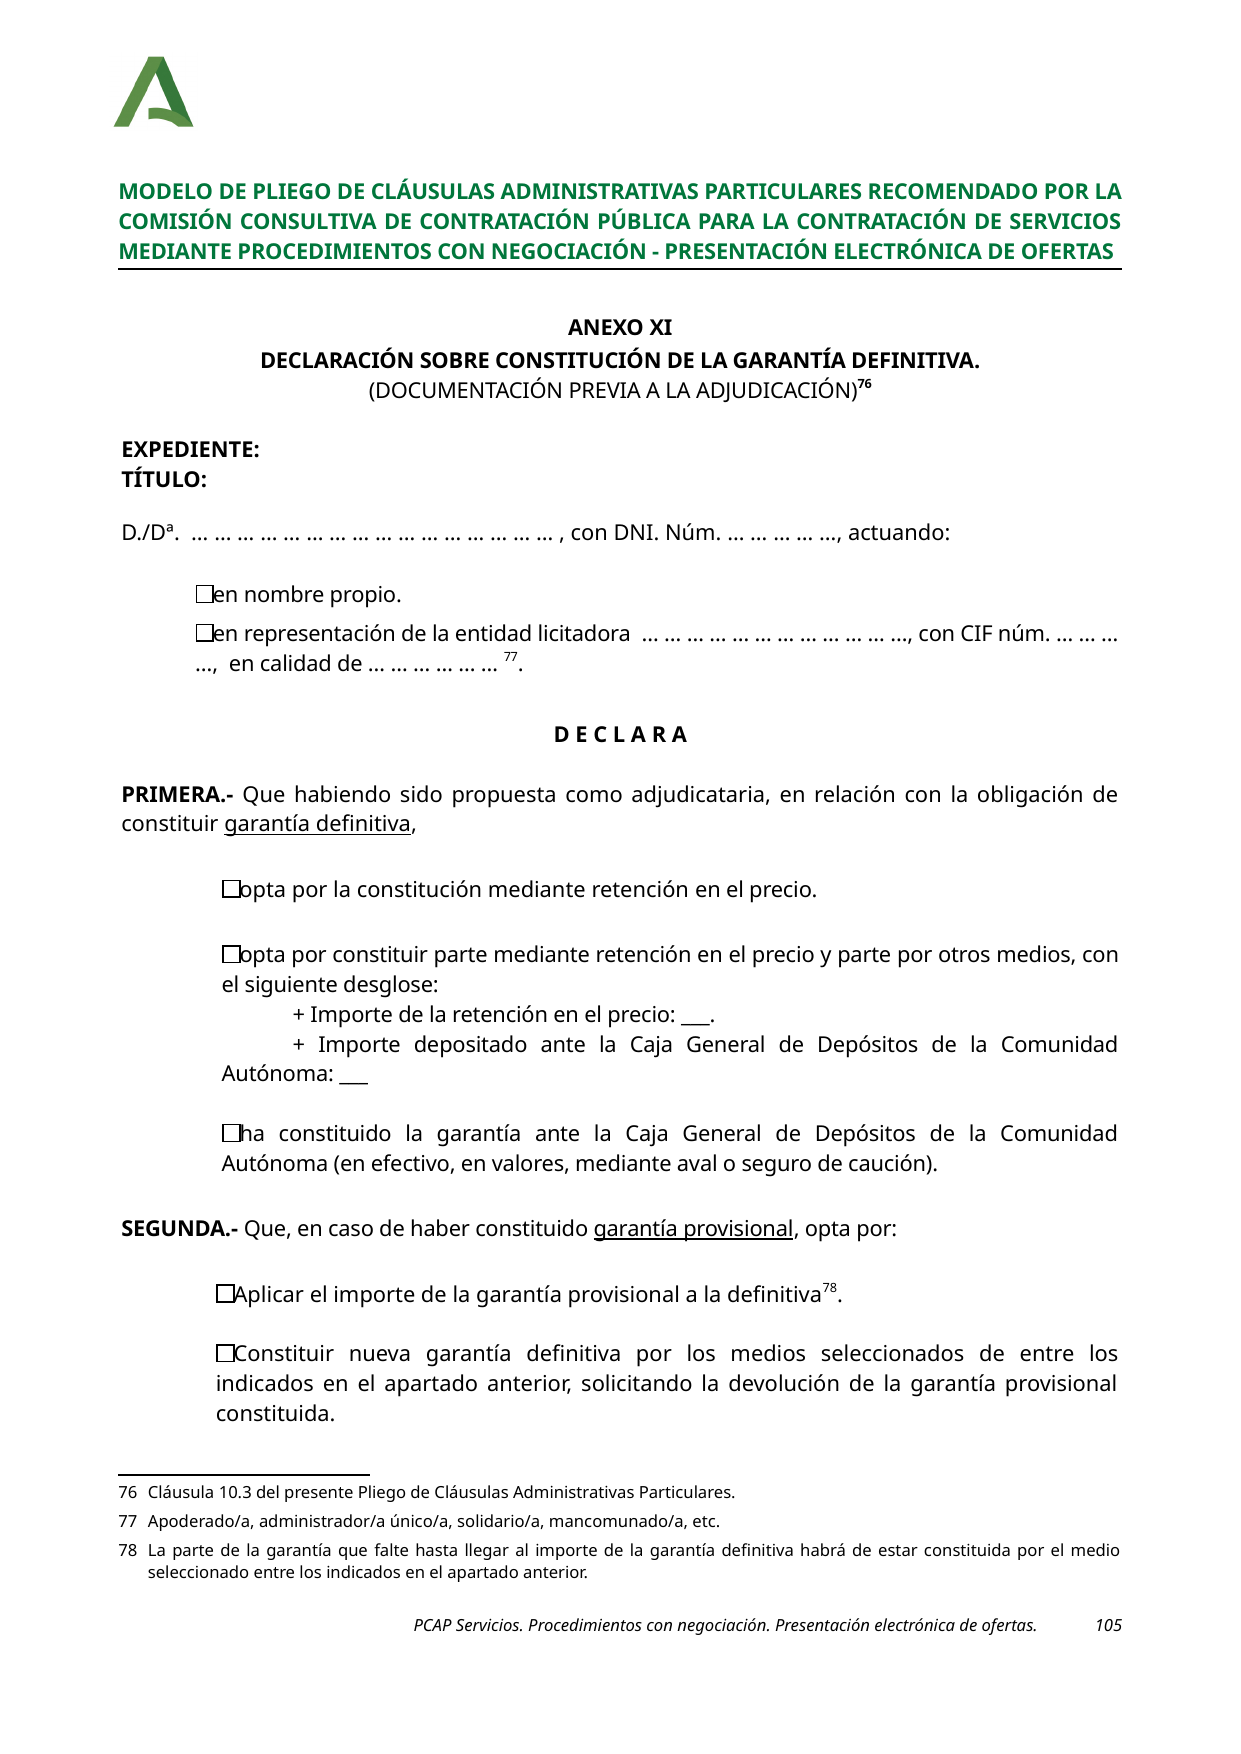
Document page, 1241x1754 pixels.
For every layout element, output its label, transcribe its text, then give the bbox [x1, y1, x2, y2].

text Apoderado/a, administrador/a único/a, solidario/a, mancomunado/a, etc. [118, 1509, 1122, 1532]
text La parte de la garantía que falte hasta llegar al importe de la garantía definitiva habrá de estar constituida por el medio seleccionado entre los indicados en el apartado anterior. [118, 1538, 1122, 1584]
text TÍTULO: [118, 464, 1122, 494]
text EXPEDIENTE: [118, 434, 1122, 464]
text D E C L A R A [118, 719, 1122, 749]
picture [109, 52, 198, 131]
text opta por constituir parte mediante retención en el precio y parte por otros medios, con el siguiente desglose: [218, 936, 1122, 999]
text PRIMERA.- Que habiendo sido propuesta como adjudicataria, en relación con la obligación de constituir garantía definitiva, [118, 779, 1122, 838]
text en nombre propio. [189, 579, 1122, 609]
text + Importe depositado ante la Caja General de Depósitos de la Comunidad Autónoma: ___ [218, 1029, 1122, 1088]
text D./Dª. … … … … … … … … … … … … … … … … , con DNI. Núm. … … … … …, actuando: [118, 517, 1122, 546]
text MODELO DE PLIEGO DE CLÁUSULAS ADMINISTRATIVAS PARTICULARES RECOMENDADO POR LA COMISIÓN CONSULTIVA DE CONTRATACIÓN PÚBLICA PARA LA CONTRATACIÓN DE SERVICIOS MEDIANTE PROCEDIMIENTOS CON NEGOCIACIÓN - PRESENTACIÓN ELECTRÓNICA DE OFERTAS [118, 176, 1122, 268]
text ANEXO XI [118, 312, 1122, 342]
text opta por la constitución mediante retención en el precio. [213, 871, 1122, 904]
text en representación de la entidad licitadora … … … … … … … … … … … …, con CIF núm. … … … …, en calidad de … … … … … … . [192, 615, 1122, 680]
text (DOCUMENTACIÓN PREVIA A LA ADJUDICACIÓN) [118, 375, 1122, 404]
text Aplicar el importe de la garantía provisional a la definitiva. [213, 1276, 1122, 1308]
text ha constituido la garantía ante la Caja General de Depósitos de la Comunidad Autónoma (en efectivo, en valores, mediante aval o seguro de caución). [218, 1118, 1122, 1178]
text + Importe de la retención en el precio: ___. [218, 999, 1122, 1029]
text Constituir nueva garantía definitiva por los medios seleccionados de entre los indicados en el apartado anterior, solicitando la devolución de la garantía provisional constituida. [213, 1338, 1122, 1431]
text SEGUNDA.- Que, en caso de haber constituido garantía provisional, opta por: [118, 1210, 1122, 1243]
text DECLARACIÓN SOBRE CONSTITUCIÓN DE LA GARANTÍA DEFINITIVA. [118, 342, 1122, 375]
text Cláusula 10.3 del presente Pliego de Cláusulas Administrativas Particulares. [118, 1481, 1122, 1504]
